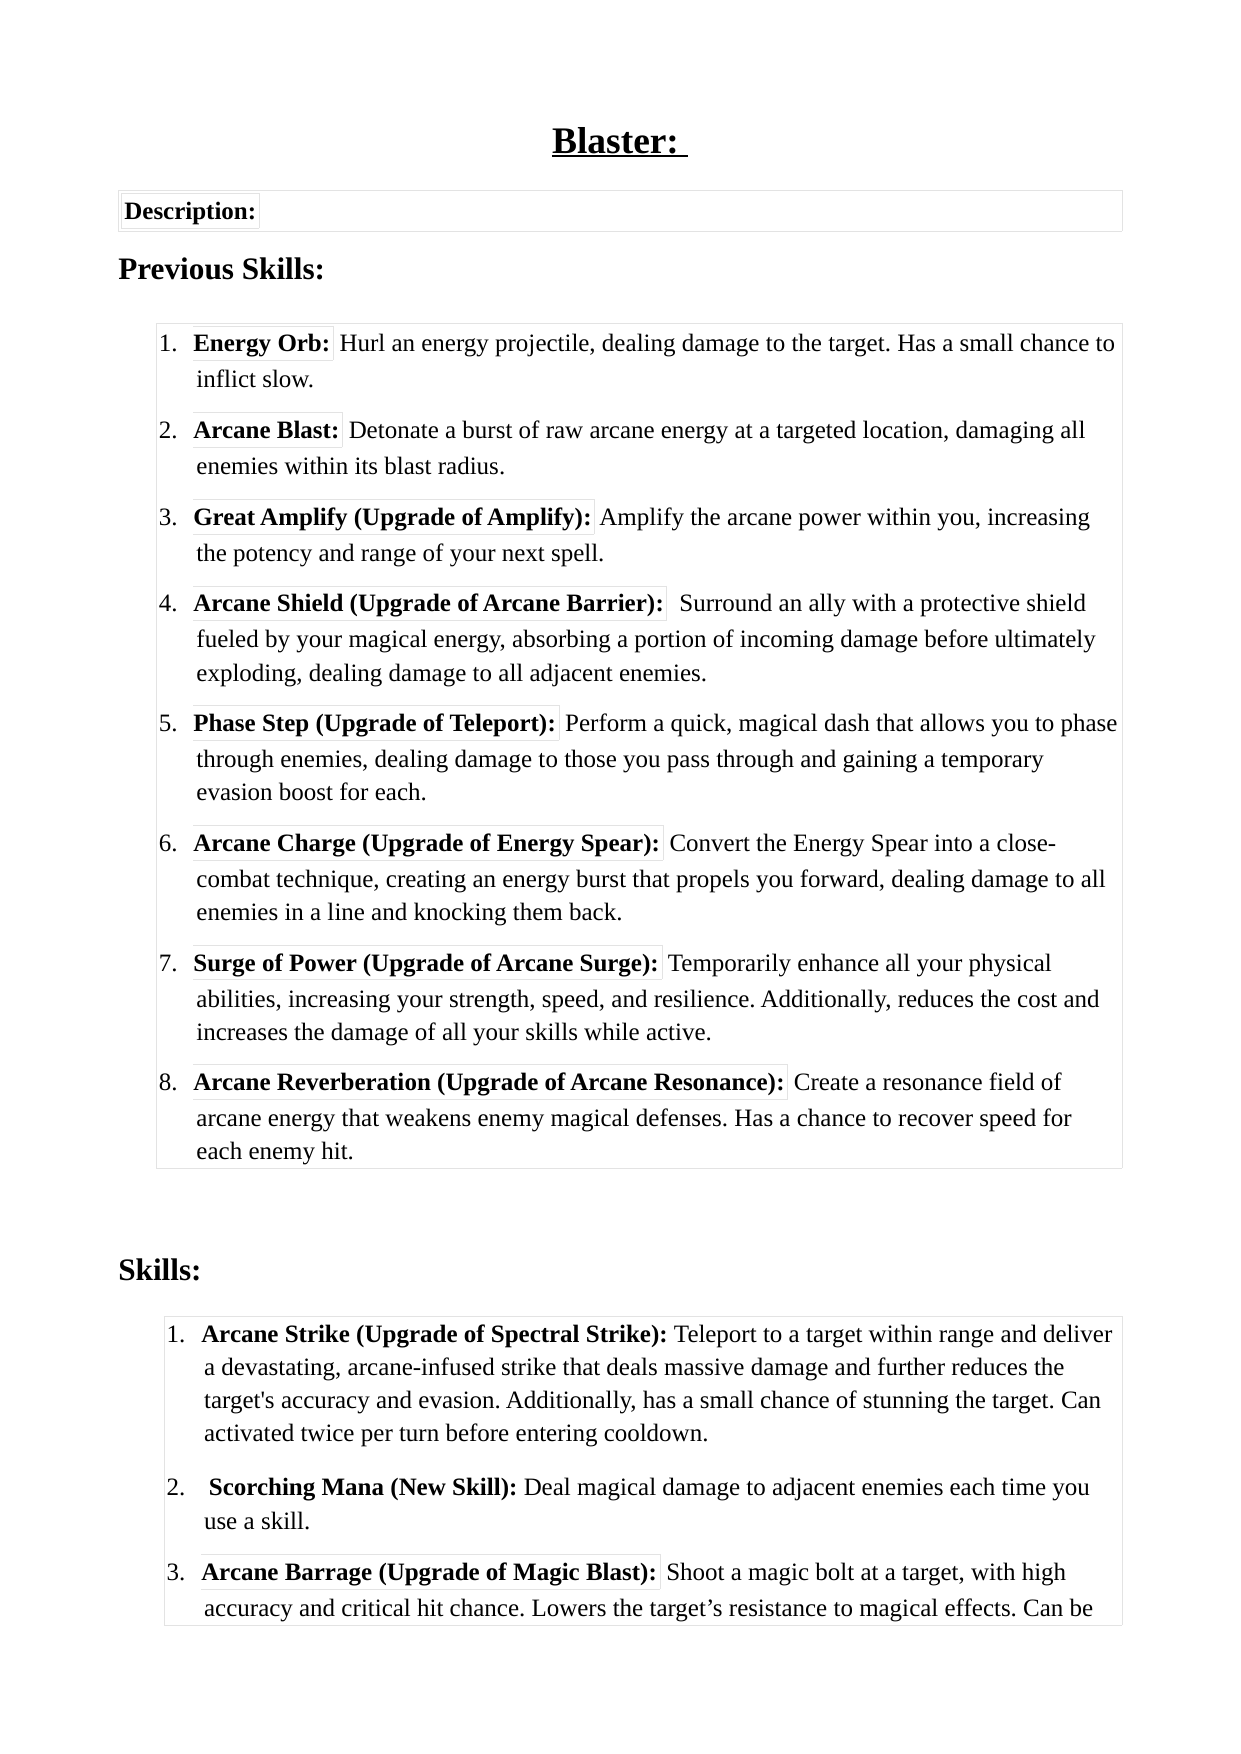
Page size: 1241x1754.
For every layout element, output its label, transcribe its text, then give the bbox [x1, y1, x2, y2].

list Phase Step (Upgrade of Teleport): Perform a quick, magical dash that allows you to phase through enemies, dealing damage to those you pass through and gaining a temporary evasion boost for each. [157, 702, 1122, 806]
text Skills: [118, 1252, 1122, 1288]
list Arcane Charge (Upgrade of Energy Spear): Convert the Energy Spear into a close-combat technique, creating an energy burst that propels you forward, dealing damage to all enemies in a line and knocking them back. [157, 822, 1122, 926]
list Arcane Reverberation (Upgrade of Arcane Resonance): Create a resonance field of arcane energy that weakens enemy magical defenses. Has a chance to recover speed for each enemy hit. [157, 1061, 1122, 1168]
text Blaster: [118, 118, 1122, 161]
list Surge of Power (Upgrade of Arcane Surge): Temporarily enhance all your physical abilities, increasing your strength, speed, and resilience. Additionally, reduces the cost and increases the damage of all your skills while active. [157, 942, 1122, 1045]
list Arcane Barrage (Upgrade of Magic Blast): Shoot a magic bolt at a target, with high accuracy and critical hit chance. Lowers the target’s resistance to magical effects. Can be [165, 1551, 1122, 1625]
list Arcane Blast: Detonate a burst of raw arcane energy at a targeted location, damaging all enemies within its blast radius. [157, 409, 1122, 480]
list Arcane Strike (Upgrade of Spectral Strike): Teleport to a target within range and deliver a devastating, arcane-infused strike that deals massive damage and further reduces the target's accuracy and evasion. Additionally, has a small chance of stunning the target. Can activated twice per turn before entering cooldown. [165, 1317, 1122, 1447]
text Previous Skills: [118, 251, 1122, 287]
list Arcane Shield (Upgrade of Arcane Barrier): Surround an ally with a protective shield fueled by your magical energy, absorbing a portion of incoming damage before ultimately exploding, dealing damage to all adjacent enemies. [157, 582, 1122, 686]
text Description: [119, 191, 1122, 231]
list Scorching Mana (New Skill): Deal magical damage to adjacent enemies each time you use a skill. [165, 1463, 1122, 1535]
list Great Amplify (Upgrade of Amplify): Amplify the arcane power within you, increasing the potency and range of your next spell. [157, 496, 1122, 567]
list Energy Orb: Hurl an energy projectile, dealing damage to the target. Has a small chance to inflict slow. [157, 324, 1122, 393]
